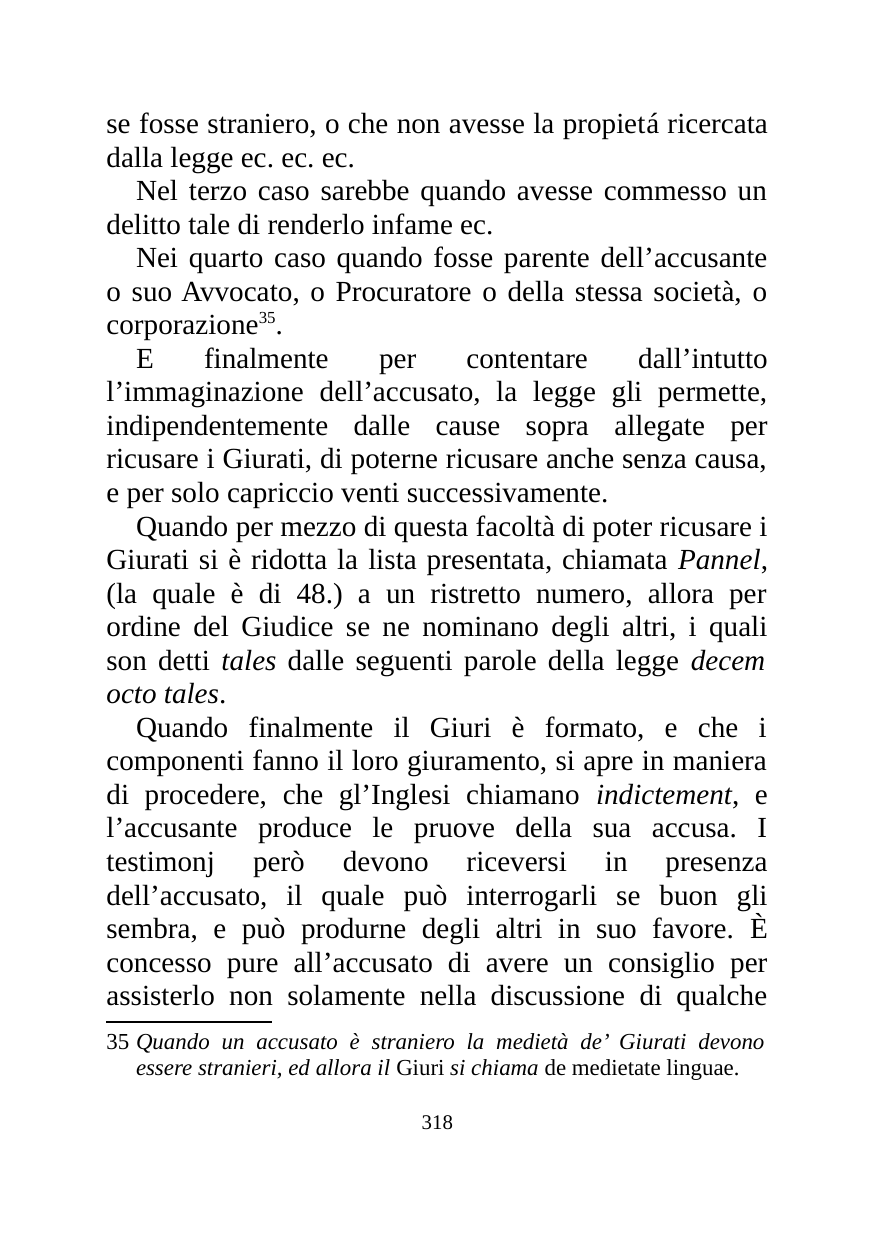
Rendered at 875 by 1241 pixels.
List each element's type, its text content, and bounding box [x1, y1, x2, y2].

text Quando un accusato è straniero la medietà de’ Giurati devono essere stranieri, ed allora il Giuri si chiama de medietate linguae. [106, 1028, 768, 1080]
text Quando finalmente il Giuri è formato, e che i componenti fanno il loro giuramento, si apre in maniera di procedere, che gl’Inglesi chiamano indictement, e l’accusante produce le pruove della sua accusa. I testimonj però devono riceversi in presenza dell’accusato, il quale può interrogarli se buon gli sembra, e può produrne degli altri in suo favore. È concesso pure all’accusato di avere un consiglio per assisterlo non solamente nella discussione di qualche [106, 710, 768, 1012]
text Nel terzo caso sarebbe quando avesse commesso un delitto tale di renderlo infame ec. [106, 173, 768, 240]
text Nei quarto caso quando fosse parente dell’accusante o suo Avvocato, o Procuratore o della stessa società, o corporazione. [106, 240, 768, 341]
text se fosse straniero, o che non avesse la propietá ricercata dalla legge ec. ec. ec. [106, 106, 768, 173]
text Quando per mezzo di questa facoltà di poter ricusare i Giurati si è ridotta la lista presentata, chiamata Pannel, (la quale è di 48.) a un ristretto numero, allora per ordine del Giudice se ne nominano degli altri, i quali son detti tales dalle seguenti parole della legge decem octo tales. [106, 509, 768, 710]
text E finalmente per contentare dall’intutto l’immaginazione dell’accusato, la legge gli permette, indipendentemente dalle cause sopra allegate per ricusare i Giurati, di poterne ricusare anche senza causa, e per solo capriccio venti successivamente. [106, 341, 768, 509]
